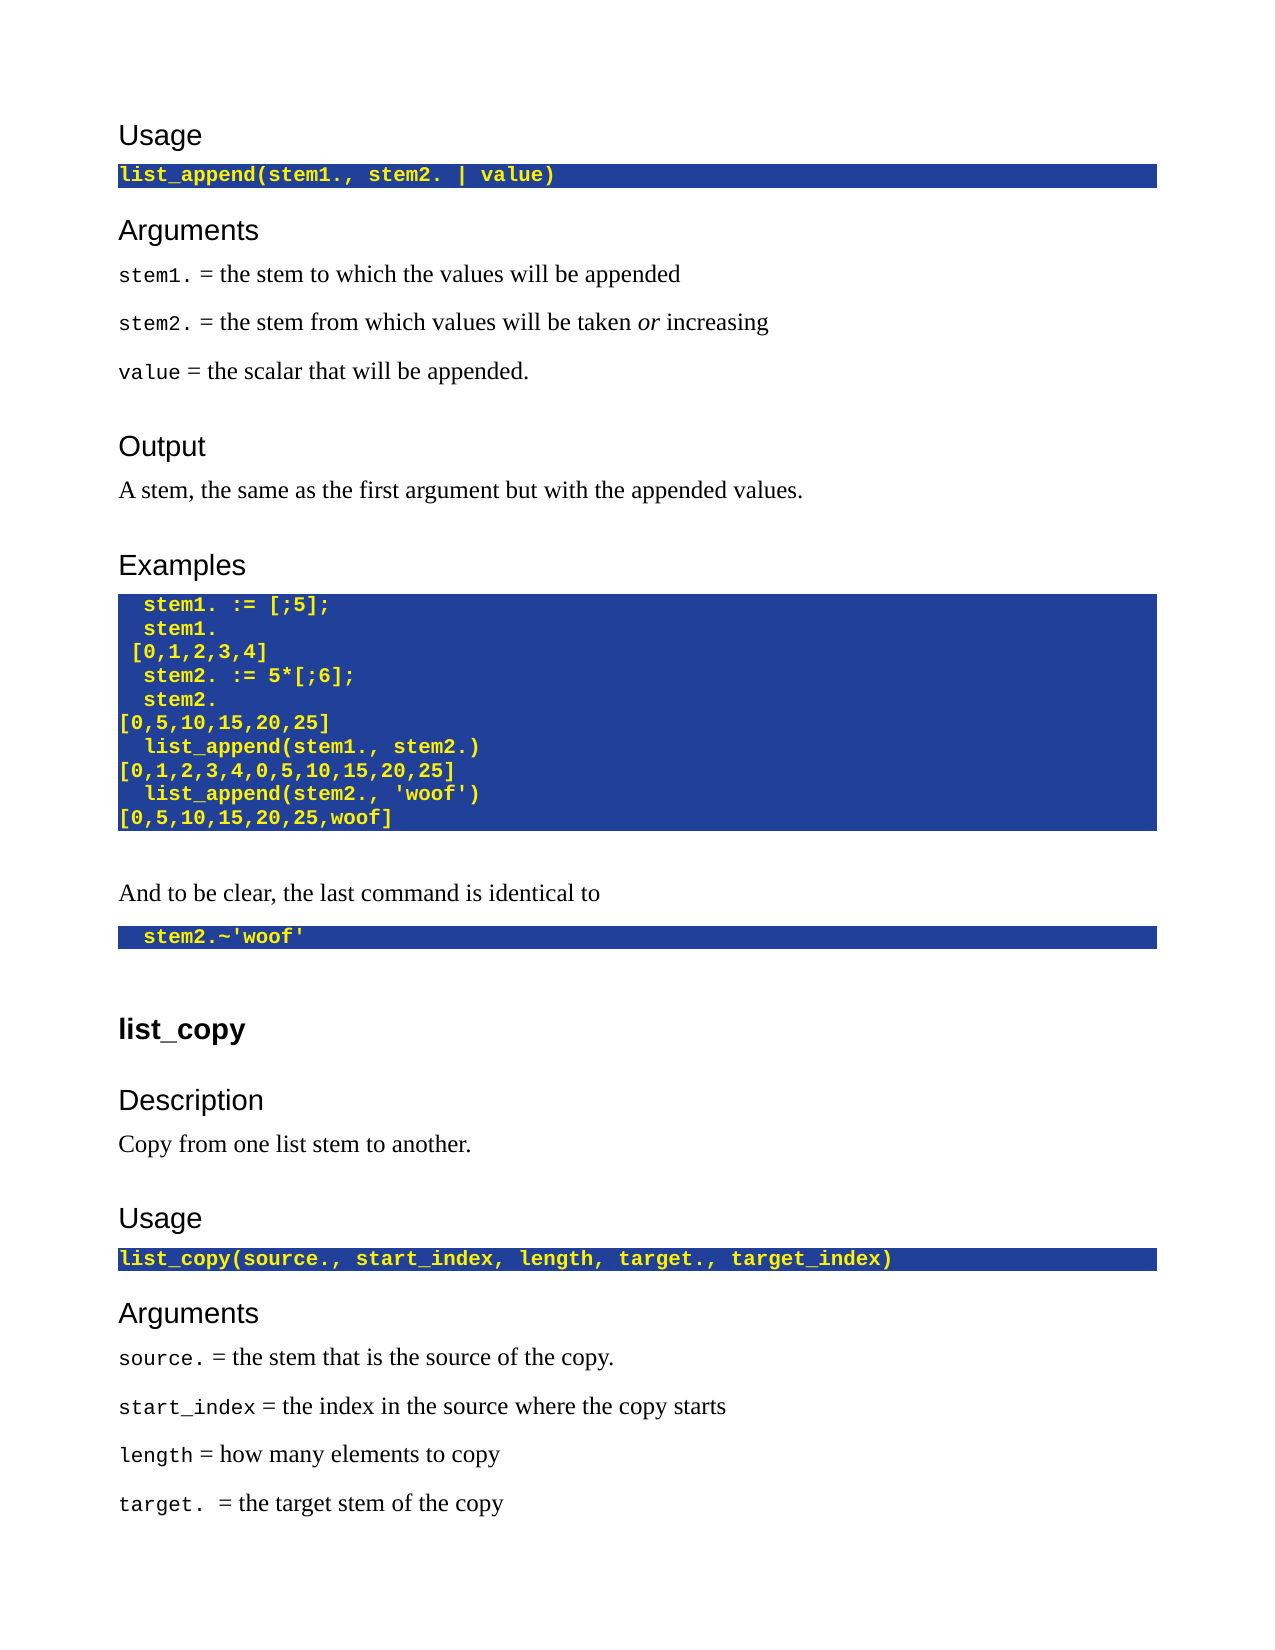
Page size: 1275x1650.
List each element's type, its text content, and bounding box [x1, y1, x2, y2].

text [0,5,10,15,20,25,woof] [118, 807, 1157, 831]
text list_append(stem2., 'woof') [118, 783, 1157, 807]
text stem2.~'woof' [118, 926, 1157, 949]
text [0,5,10,15,20,25] [118, 712, 1157, 736]
text target. = the target stem of the copy [118, 1488, 1157, 1517]
text [0,1,2,3,4,0,5,10,15,20,25] [118, 760, 1157, 783]
subtitle list_copy [118, 1012, 1157, 1045]
text source. = the stem that is the source of the copy. [118, 1342, 1157, 1372]
text stem1. := [;5]; [118, 594, 1157, 618]
subtitle Usage [118, 118, 1157, 152]
text A stem, the same as the first argument but with the appended values. [118, 476, 1157, 504]
text stem2. = the stem from which values will be taken or increasing [118, 307, 1157, 337]
text And to be clear, the last command is identical to [118, 878, 1157, 907]
text stem2. [118, 689, 1157, 712]
subtitle Usage [118, 1202, 1157, 1235]
subtitle Description [118, 1083, 1157, 1116]
subtitle Arguments [118, 213, 1157, 246]
text stem2. := 5*[;6]; [118, 665, 1157, 689]
text Copy from one list stem to another. [118, 1129, 1157, 1158]
text stem1. = the stem to which the values will be appended [118, 259, 1157, 288]
subtitle Output [118, 429, 1157, 463]
subtitle Arguments [118, 1296, 1157, 1330]
text length = how many elements to copy [118, 1439, 1157, 1469]
text stem1. [118, 618, 1157, 641]
text list_copy(source., start_index, length, target., target_index) [118, 1248, 1157, 1271]
text list_append(stem1., stem2.) [118, 736, 1157, 760]
text value = the scalar that will be appended. [118, 356, 1157, 386]
text start_index = the index in the source where the copy starts [118, 1391, 1157, 1420]
subtitle Examples [118, 548, 1157, 582]
text [0,1,2,3,4] [118, 641, 1157, 665]
text list_append(stem1., stem2. | value) [118, 164, 1157, 188]
